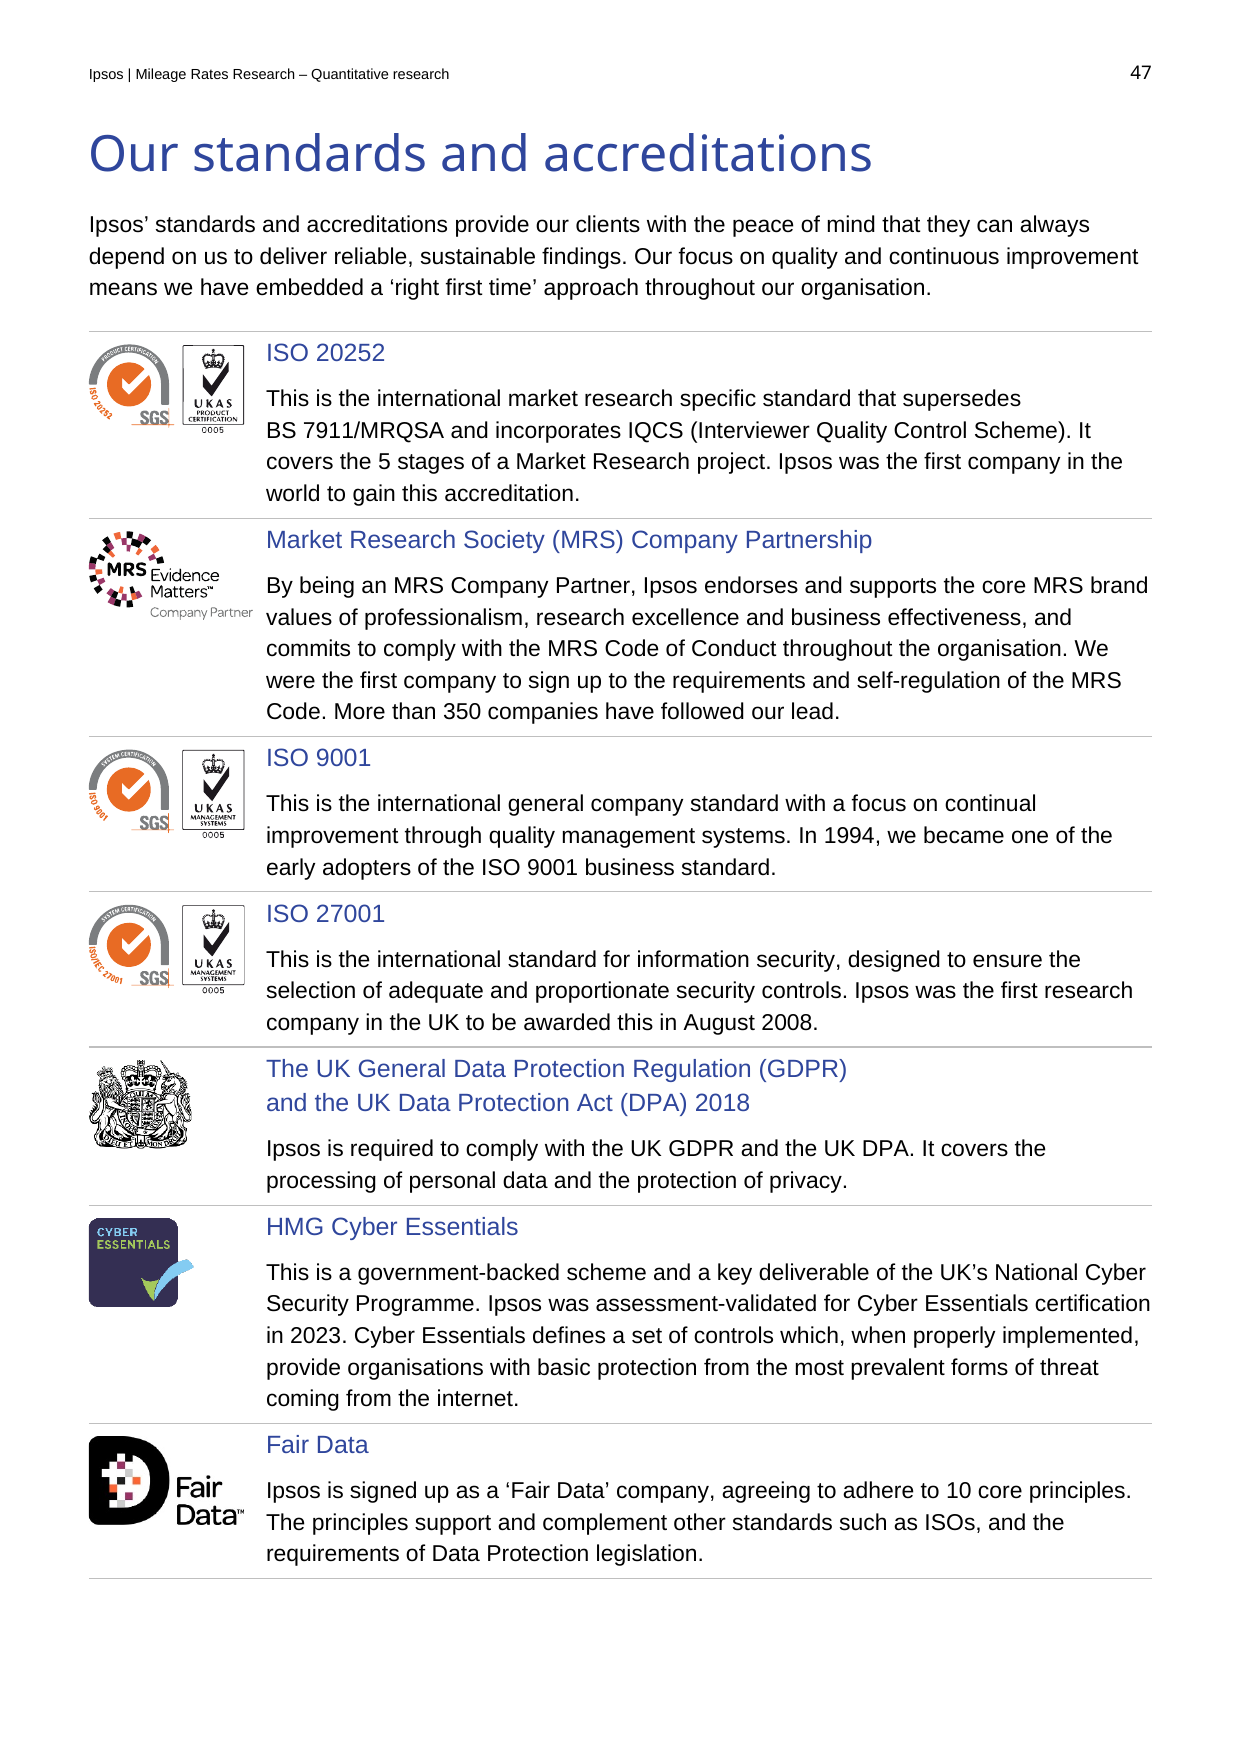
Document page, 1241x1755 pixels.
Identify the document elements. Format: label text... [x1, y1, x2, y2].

table_cell [89, 1048, 266, 1204]
table_cell ISO 27001 This is the international standard for information security, designed to ensure the selection of adequate and proportionate security controls. Ipsos was the first research company in the UK to be awarded this in August 2008. [266, 892, 1152, 1046]
subtitle Our standards and accreditations [89, 118, 1152, 186]
table_header ISO 20252 This is the international market research specific standard that supersedes BS 7911/MRQSA and incorporates IQCS (Interviewer Quality Control Scheme). It covers the 5 stages of a Market Research project. Ipsos was the first company in the world to gain this accreditation. [266, 332, 1152, 518]
table_cell ISO 9001 This is the international general company standard with a focus on continual improvement through quality management systems. In 1994, we became one of the early adopters of the ISO 9001 business standard. [266, 737, 1152, 891]
table_cell [89, 892, 266, 1046]
table_cell [89, 1424, 266, 1578]
table_cell Fair Data Ipsos is signed up as a ‘Fair Data’ company, agreeing to adhere to 10 core principles. The principles support and complement other standards such as ISOs, and the requirements of Data Protection legislation. [266, 1424, 1152, 1578]
table_cell The UK General Data Protection Regulation (GDPR) and the UK Data Protection Act (DPA) 2018 Ipsos is required to comply with the UK GDPR and the UK DPA. It covers the processing of personal data and the protection of privacy. [266, 1048, 1152, 1204]
table_header [89, 332, 266, 518]
table_cell [89, 737, 266, 891]
text Ipsos’ standards and accreditations provide our clients with the peace of mind that they can always depend on us to deliver reliable, sustainable findings. Our focus on quality and continuous improvement means we have embedded a ‘right first time’ approach throughout our organisation. [89, 211, 1152, 301]
table_cell [89, 1206, 266, 1423]
table_cell HMG Cyber Essentials This is a government-backed scheme and a key deliverable of the UK’s National Cyber Security Programme. Ipsos was assessment-validated for Cyber Essentials certification in 2023. Cyber Essentials defines a set of controls which, when properly implemented, provide organisations with basic protection from the most prevalent forms of threat coming from the internet. [266, 1206, 1152, 1423]
table_cell [89, 519, 266, 736]
table_cell Market Research Society (MRS) Company Partnership By being an MRS Company Partner, Ipsos endorses and supports the core MRS brand values of professionalism, research excellence and business effectiveness, and commits to comply with the MRS Code of Conduct throughout the organisation. We were the first company to sign up to the requirements and self-regulation of the MRS Code. More than 350 companies have followed our lead. [266, 519, 1152, 736]
